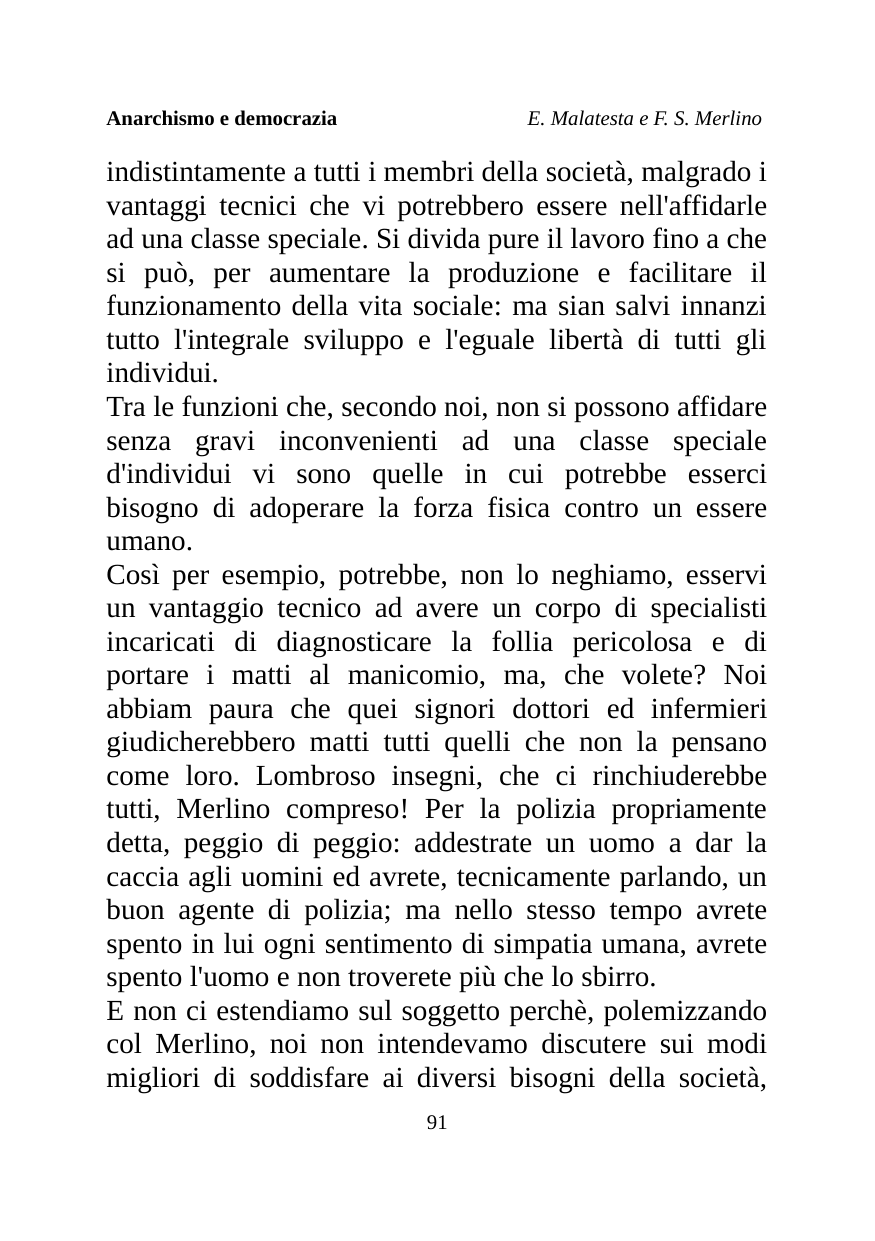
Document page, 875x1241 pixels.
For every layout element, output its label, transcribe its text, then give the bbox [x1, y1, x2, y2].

text Così per esempio, potrebbe, non lo neghiamo, esservi un vantaggio tecnico ad avere un corpo di specialisti incaricati di diagnosticare la follia pericolosa e di portare i matti al manicomio, ma, che volete? Noi abbiam paura che quei signori dottori ed infermieri giudicherebbero matti tutti quelli che non la pensano come loro. Lombroso insegni, che ci rinchiuderebbe tutti, Merlino compreso! Per la polizia propriamente detta, peggio di peggio: addestrate un uomo a dar la caccia agli uomini ed avrete, tecnicamente parlando, un buon agente di polizia; ma nello stesso tempo avrete spento in lui ogni sentimento di simpatia umana, avrete spento l'uomo e non troverete più che lo sbirro. [106, 557, 768, 993]
text indistintamente a tutti i membri della società, malgrado i vantaggi tecnici che vi potrebbero essere nell'affidarle ad una classe speciale. Si divida pure il lavoro fino a che si può, per aumentare la produzione e facilitare il funzionamento della vita sociale: ma sian salvi innanzi tutto l'integrale sviluppo e l'eguale libertà di tutti gli individui. [106, 154, 768, 389]
text Tra le funzioni che, secondo noi, non si possono affidare senza gravi inconvenienti ad una classe speciale d'individui vi sono quelle in cui potrebbe esserci bisogno di adoperare la forza fisica contro un essere umano. [106, 389, 768, 557]
text E non ci estendiamo sul soggetto perchè, polemizzando col Merlino, noi non intendevamo discutere sui modi migliori di soddisfare ai diversi bisogni della società, [106, 993, 768, 1093]
